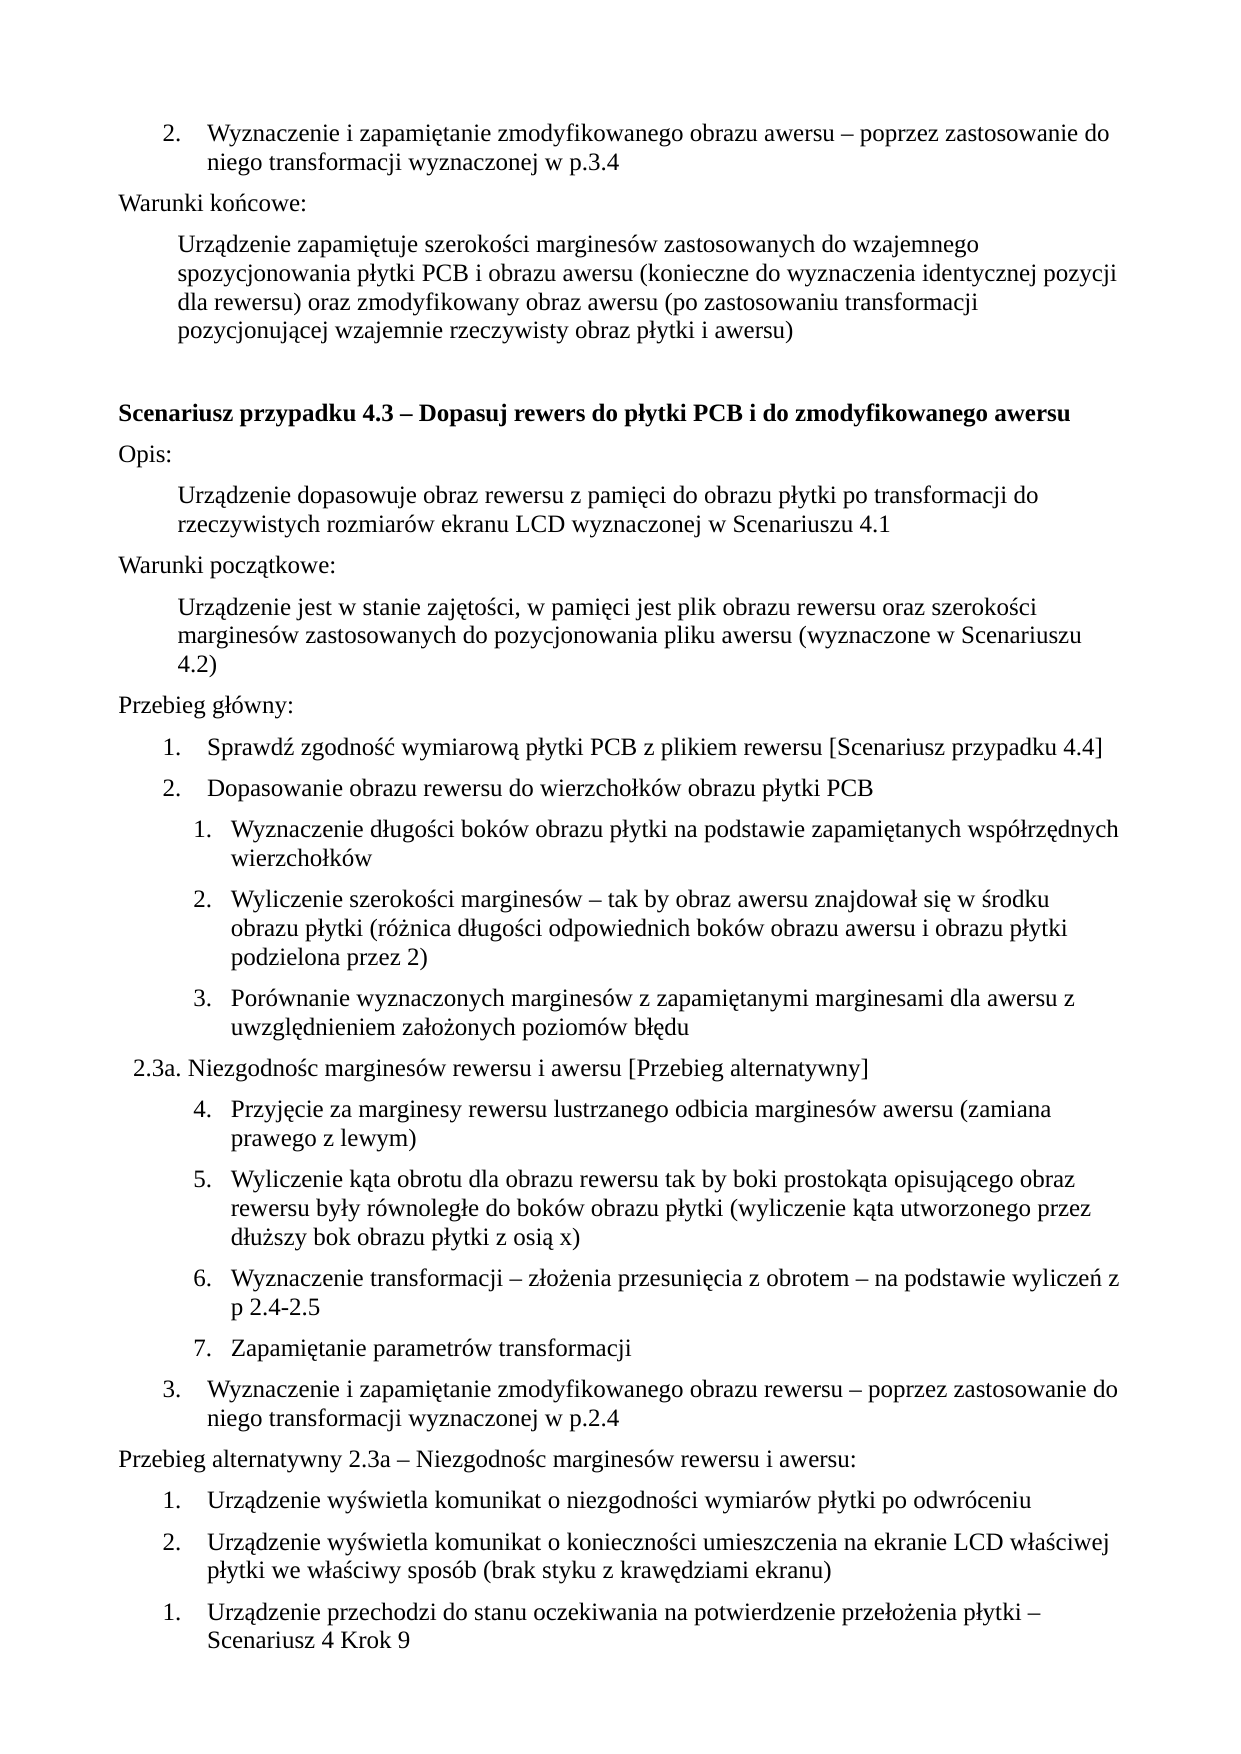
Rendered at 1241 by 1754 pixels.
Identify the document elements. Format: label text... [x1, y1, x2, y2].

list Zapamiętanie parametrów transformacji [193, 1333, 1122, 1362]
text Opis: [118, 439, 1122, 468]
text Przebieg główny: [118, 691, 1122, 719]
list Urządzenie przechodzi do stanu oczekiwania na potwierdzenie przełożenia płytki – Scenariusz 4 Krok 9 [162, 1597, 1122, 1654]
text 2.3a. Niezgodnośc marginesów rewersu i awersu [Przebieg alternatywny] [133, 1053, 1122, 1082]
list Wyznaczenie i zapamiętanie zmodyfikowanego obrazu awersu – poprzez zastosowanie do niego transformacji wyznaczonej w p.3.4 [162, 118, 1122, 176]
list Wyliczenie szerokości marginesów – tak by obraz awersu znajdował się w środku obrazu płytki (różnica długości odpowiednich boków obrazu awersu i obrazu płytki podzielona przez 2) [193, 884, 1122, 971]
list Dopasowanie obrazu rewersu do wierzchołków obrazu płytki PCB [162, 773, 1122, 802]
list Wyznaczenie i zapamiętanie zmodyfikowanego obrazu rewersu – poprzez zastosowanie do niego transformacji wyznaczonej w p.2.4 [162, 1374, 1122, 1432]
list Porównanie wyznaczonych marginesów z zapamiętanymi marginesami dla awersu z uwzględnieniem założonych poziomów błędu [193, 983, 1122, 1041]
list Wyliczenie kąta obrotu dla obrazu rewersu tak by boki prostokąta opisującego obraz rewersu były równoległe do boków obrazu płytki (wyliczenie kąta utworzonego przez dłuższy bok obrazu płytki z osią x) [193, 1164, 1122, 1251]
text Warunki początkowe: [118, 551, 1122, 579]
text Warunki końcowe: [118, 188, 1122, 217]
text Urządzenie jest w stanie zajętości, w pamięci jest plik obrazu rewersu oraz szerokości marginesów zastosowanych do pozycjonowania pliku awersu (wyznaczone w Scenariuszu 4.2) [177, 592, 1122, 678]
text Urządzenie zapamiętuje szerokości marginesów zastosowanych do wzajemnego spozycjonowania płytki PCB i obrazu awersu (konieczne do wyznaczenia identycznej pozycji dla rewersu) oraz zmodyfikowany obraz awersu (po zastosowaniu transformacji pozycjonującej wzajemnie rzeczywisty obraz płytki i awersu) [177, 229, 1122, 344]
text Urządzenie dopasowuje obraz rewersu z pamięci do obrazu płytki po transformacji do rzeczywistych rozmiarów ekranu LCD wyznaczonej w Scenariuszu 4.1 [177, 481, 1122, 538]
list Wyznaczenie długości boków obrazu płytki na podstawie zapamiętanych współrzędnych wierzchołków [193, 814, 1122, 872]
list Przyjęcie za marginesy rewersu lustrzanego odbicia marginesów awersu (zamiana prawego z lewym) [193, 1094, 1122, 1152]
text Scenariusz przypadku 4.3 – Dopasuj rewers do płytki PCB i do zmodyfikowanego awersu [118, 398, 1122, 427]
text Przebieg alternatywny 2.3a – Niezgodnośc marginesów rewersu i awersu: [118, 1444, 1122, 1473]
list Sprawdź zgodność wymiarową płytki PCB z plikiem rewersu [Scenariusz przypadku 4.4] [162, 732, 1122, 761]
list Wyznaczenie transformacji – złożenia przesunięcia z obrotem – na podstawie wyliczeń z p 2.4-2.5 [193, 1263, 1122, 1321]
list Urządzenie wyświetla komunikat o niezgodności wymiarów płytki po odwróceniu [162, 1486, 1122, 1514]
list Urządzenie wyświetla komunikat o konieczności umieszczenia na ekranie LCD właściwej płytki we właściwy sposób (brak styku z krawędziami ekranu) [162, 1527, 1122, 1584]
